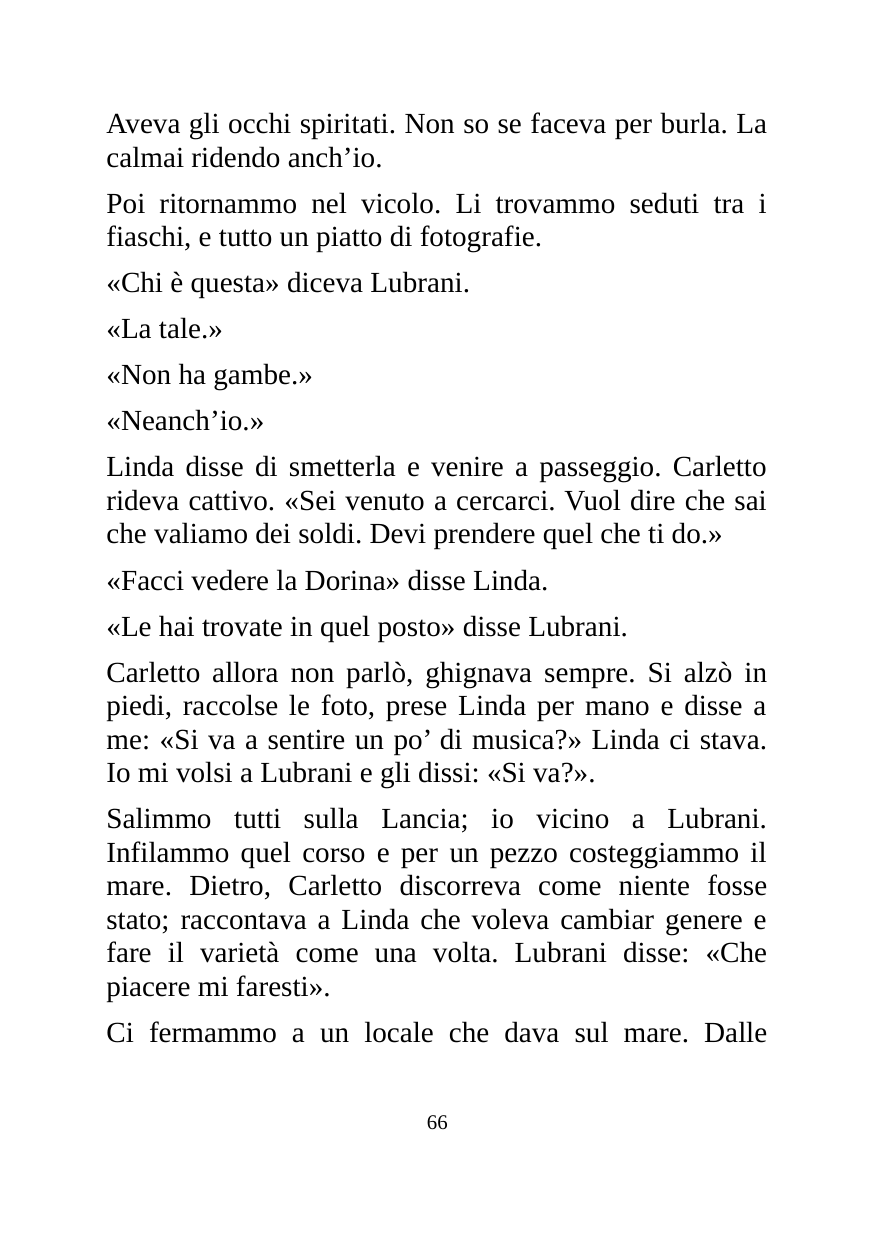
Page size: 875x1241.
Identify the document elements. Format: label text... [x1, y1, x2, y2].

text «La tale.» [106, 311, 768, 345]
text Linda disse di smetterla e venire a passeggio. Carletto rideva cattivo. «Sei venuto a cercarci. Vuol dire che sai che valiamo dei soldi. Devi prendere quel che ti do.» [106, 449, 768, 550]
text Carletto allora non parlò, ghignava sempre. Si alzò in piedi, raccolse le foto, prese Linda per mano e disse a me: «Si va a sentire un po’ di musica?» Linda ci stava. Io mi volsi a Lubrani e gli dissi: «Si va?». [106, 655, 768, 789]
text Salimmo tutti sulla Lancia; io vicino a Lubrani. Infilammo quel corso e per un pezzo costeggiammo il mare. Dietro, Carletto discorreva come niente fosse stato; raccontava a Linda che voleva cambiar genere e fare il varietà come una volta. Lubrani disse: «Che piacere mi faresti». [106, 801, 768, 1003]
text «Facci vedere la Dorina» disse Linda. [106, 563, 768, 596]
text Aveva gli occhi spiritati. Non so se faceva per burla. La calmai ridendo anch’io. [106, 106, 768, 173]
text «Neanch’io.» [106, 403, 768, 437]
text «Non ha gambe.» [106, 357, 768, 391]
text «Le hai trovate in quel posto» disse Lubrani. [106, 609, 768, 642]
text Ci fermammo a un locale che dava sul mare. Dalle [106, 1015, 768, 1049]
text Poi ritornammo nel vicolo. Li trovammo seduti tra i fiaschi, e tutto un piatto di fotografie. [106, 186, 768, 253]
text «Chi è questa» diceva Lubrani. [106, 265, 768, 299]
